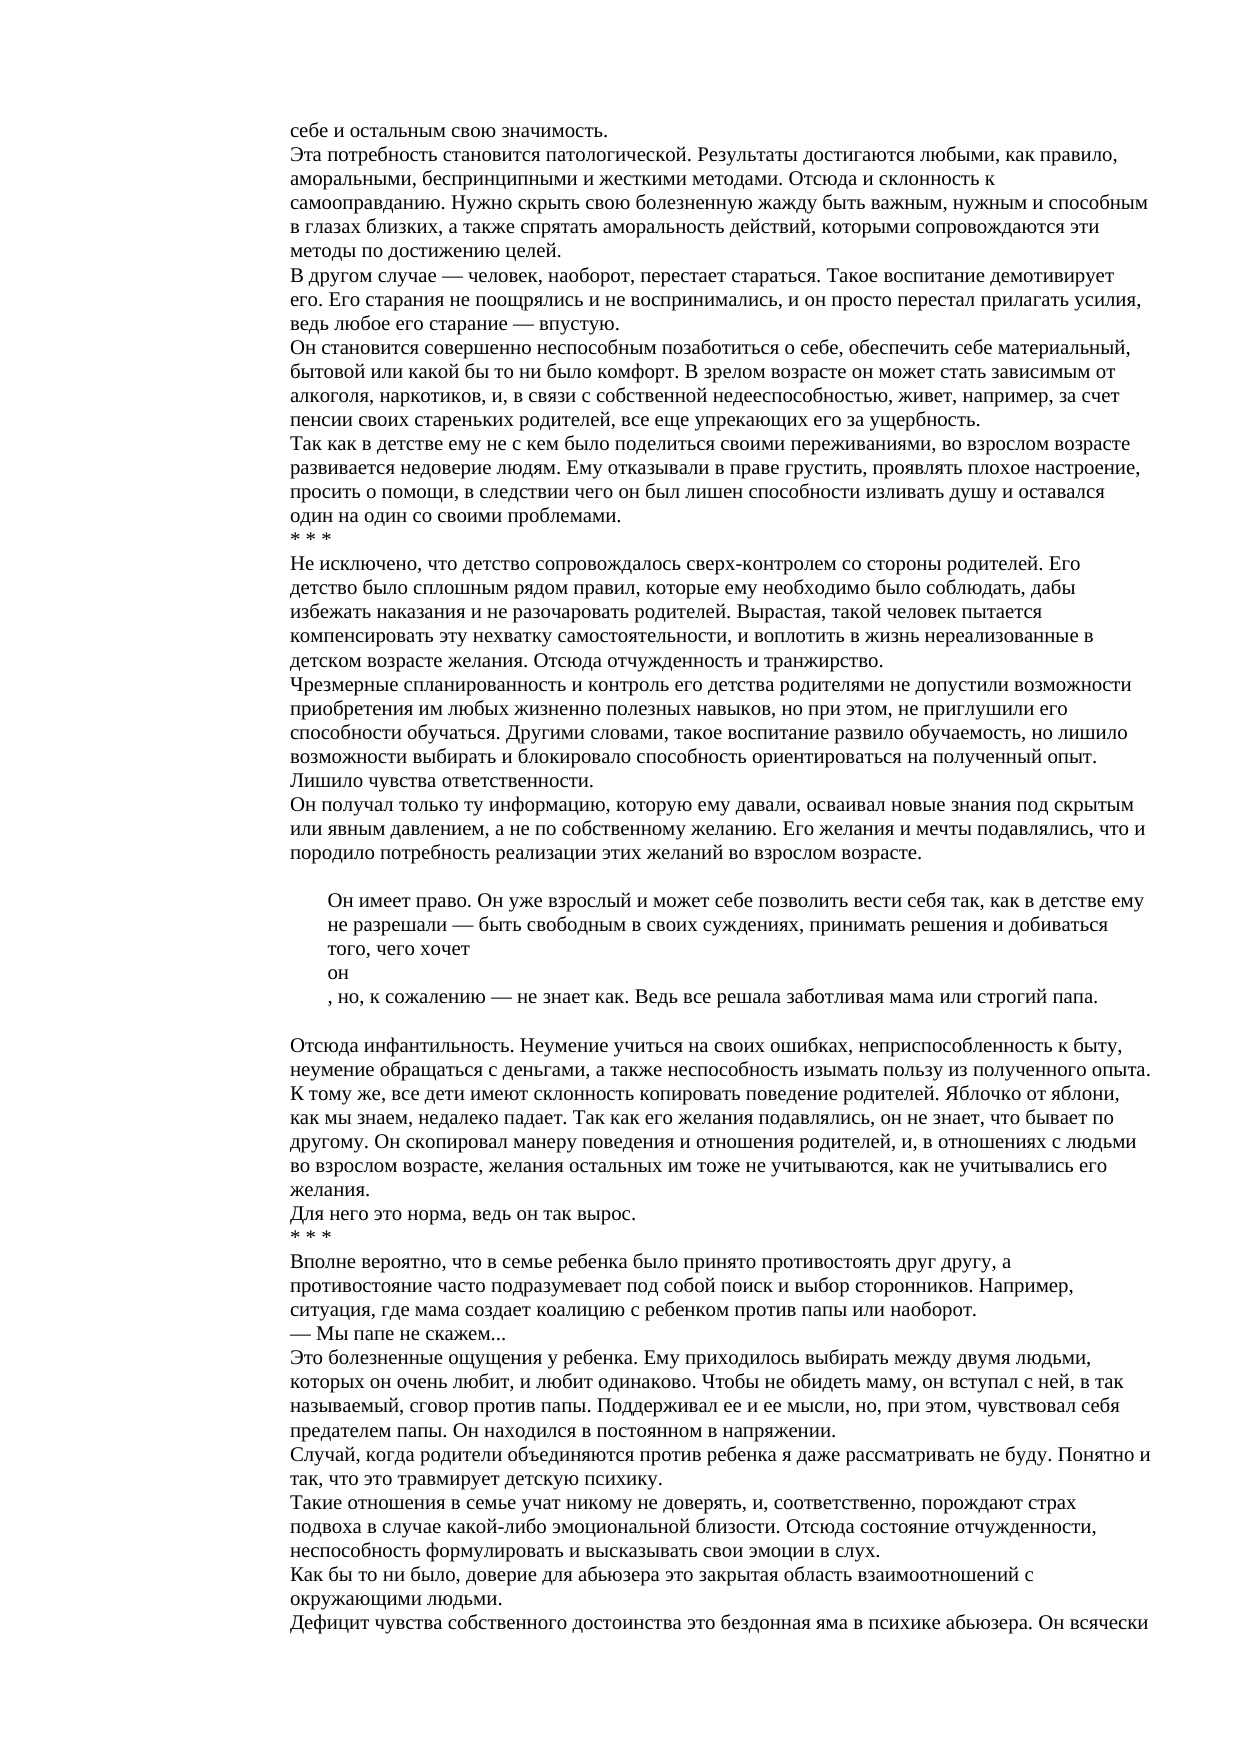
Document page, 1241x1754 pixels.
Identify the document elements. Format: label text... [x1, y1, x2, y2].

text Такие отношения в семье учат никому не доверять, и, соответственно, порождают страх подвоха в случае какой-либо эмоциональной близости. Отсюда состояние отчужденности, неспособность формулировать и высказывать свои эмоции в слух. [290, 1490, 1152, 1562]
text * * * [290, 1225, 1152, 1249]
text себе и остальным свою значимость. [290, 118, 1152, 142]
text Для него это норма, ведь он так вырос. [290, 1201, 1152, 1225]
text Отсюда инфантильность. Неумение учиться на своих ошибках, неприспособленность к быту, неумение обращаться с деньгами, а также неспособность изымать пользу из полученного опыта. [290, 1032, 1152, 1081]
text * * * [290, 527, 1152, 551]
text Чрезмерные спланированность и контроль его детства родителями не допустили возможности приобретения им любых жизненно полезных навыков, но при этом, не приглушили его способности обучаться. Другими словами, такое воспитание развило обучаемость, но лишило возможности выбирать и блокировало способность ориентироваться на полученный опыт. Лишило чувства ответственности. [290, 672, 1152, 792]
text — Мы папе не скажем... [290, 1321, 1152, 1345]
text В другом случае — человек, наоборот, перестает стараться. Такое воспитание демотивирует его. Его старания не поощрялись и не воспринимались, и он просто перестал прилагать усилия, ведь любое его старание — впустую. [290, 262, 1152, 335]
text Он получал только ту информацию, которую ему давали, осваивал новые знания под скрытым или явным давлением, а не по собственному желанию. Его желания и мечты подавлялись, что и породило потребность реализации этих желаний во взрослом возрасте. [290, 792, 1152, 864]
text К тому же, все дети имеют склонность копировать поведение родителей. Яблочко от яблони, как мы знаем, недалеко падает. Так как его желания подавлялись, он не знает, что бывает по другому. Он скопировал манеру поведения и отношения родителей, и, в отношениях с людьми во взрослом возрасте, желания остальных им тоже не учитываются, как не учитывались его желания. [290, 1081, 1152, 1201]
text Как бы то ни было, доверие для абьюзера это закрытая область взаимоотношений с окружающими людьми. [290, 1562, 1152, 1610]
text Случай, когда родители объединяются против ребенка я даже рассматривать не буду. Понятно и так, что это травмирует детскую психику. [290, 1442, 1152, 1490]
text он [327, 960, 1152, 984]
text Вполне вероятно, что в семье ребенка было принято противостоять друг другу, а противостояние часто подразумевает под собой поиск и выбор сторонников. Например, ситуация, где мама создает коалицию с ребенком против папы или наоборот. [290, 1249, 1152, 1321]
text , но, к сожалению — не знает как. Ведь все решала заботливая мама или строгий папа. [327, 984, 1152, 1008]
text Не исключено, что детство сопровождалось сверх-контролем со стороны родителей. Его детство было сплошным рядом правил, которые ему необходимо было соблюдать, дабы избежать наказания и не разочаровать родителей. Вырастая, такой человек пытается компенсировать эту нехватку самостоятельности, и воплотить в жизнь нереализованные в детском возрасте желания. Отсюда отчужденность и транжирство. [290, 551, 1152, 672]
text Эта потребность становится патологической. Результаты достигаются любыми, как правило, аморальными, беспринципными и жесткими методами. Отсюда и склонность к самооправданию. Нужно скрыть свою болезненную жажду быть важным, нужным и способным в глазах близких, а также спрятать аморальность действий, которыми сопровождаются эти методы по достижению целей. [290, 142, 1152, 262]
text Так как в детстве ему не с кем было поделиться своими переживаниями, во взрослом возрасте развивается недоверие людям. Ему отказывали в праве грустить, проявлять плохое настроение, просить о помощи, в следствии чего он был лишен способности изливать душу и оставался один на один со своими проблемами. [290, 431, 1152, 527]
text Дефицит чувства собственного достоинства это бездонная яма в психике абьюзера. Он всячески [290, 1610, 1152, 1634]
text Это болезненные ощущения у ребенка. Ему приходилось выбирать между двумя людьми, которых он очень любит, и любит одинаково. Чтобы не обидеть маму, он вступал с ней, в так называемый, сговор против папы. Поддерживал ее и ее мысли, но, при этом, чувствовал себя предателем папы. Он находился в постоянном в напряжении. [290, 1345, 1152, 1442]
text Он имеет право. Он уже взрослый и может себе позволить вести себя так, как в детстве ему не разрешали — быть свободным в своих суждениях, принимать решения и добиваться того, чего хочет [327, 888, 1152, 960]
text Он становится совершенно неспособным позаботиться о себе, обеспечить себе материальный, бытовой или какой бы то ни было комфорт. В зрелом возрасте он может стать зависимым от алкоголя, наркотиков, и, в связи с собственной недееспособностью, живет, например, за счет пенсии своих стареньких родителей, все еще упрекающих его за ущербность. [290, 335, 1152, 431]
